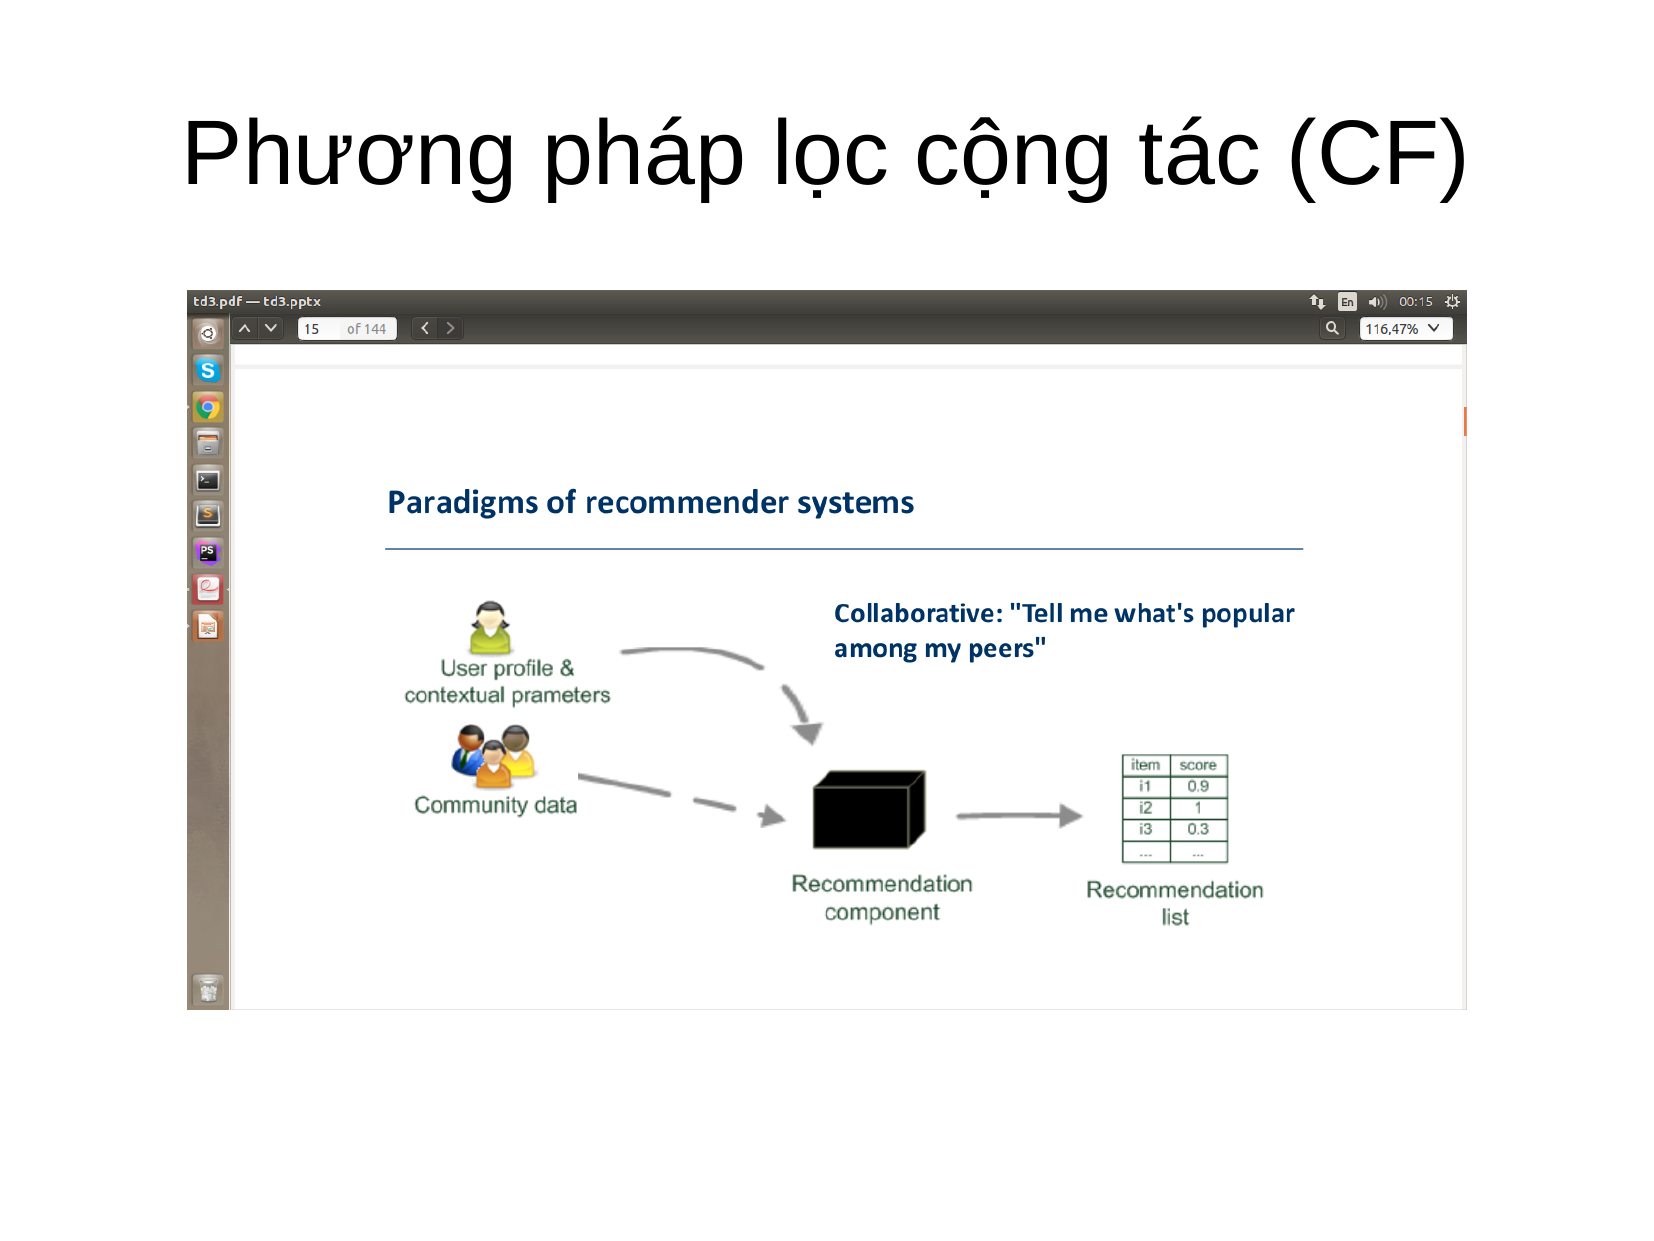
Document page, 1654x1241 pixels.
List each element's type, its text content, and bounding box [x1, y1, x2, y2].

title Phương pháp lọc cộng tác (CF) [82, 49, 1571, 257]
picture [187, 290, 1467, 1010]
